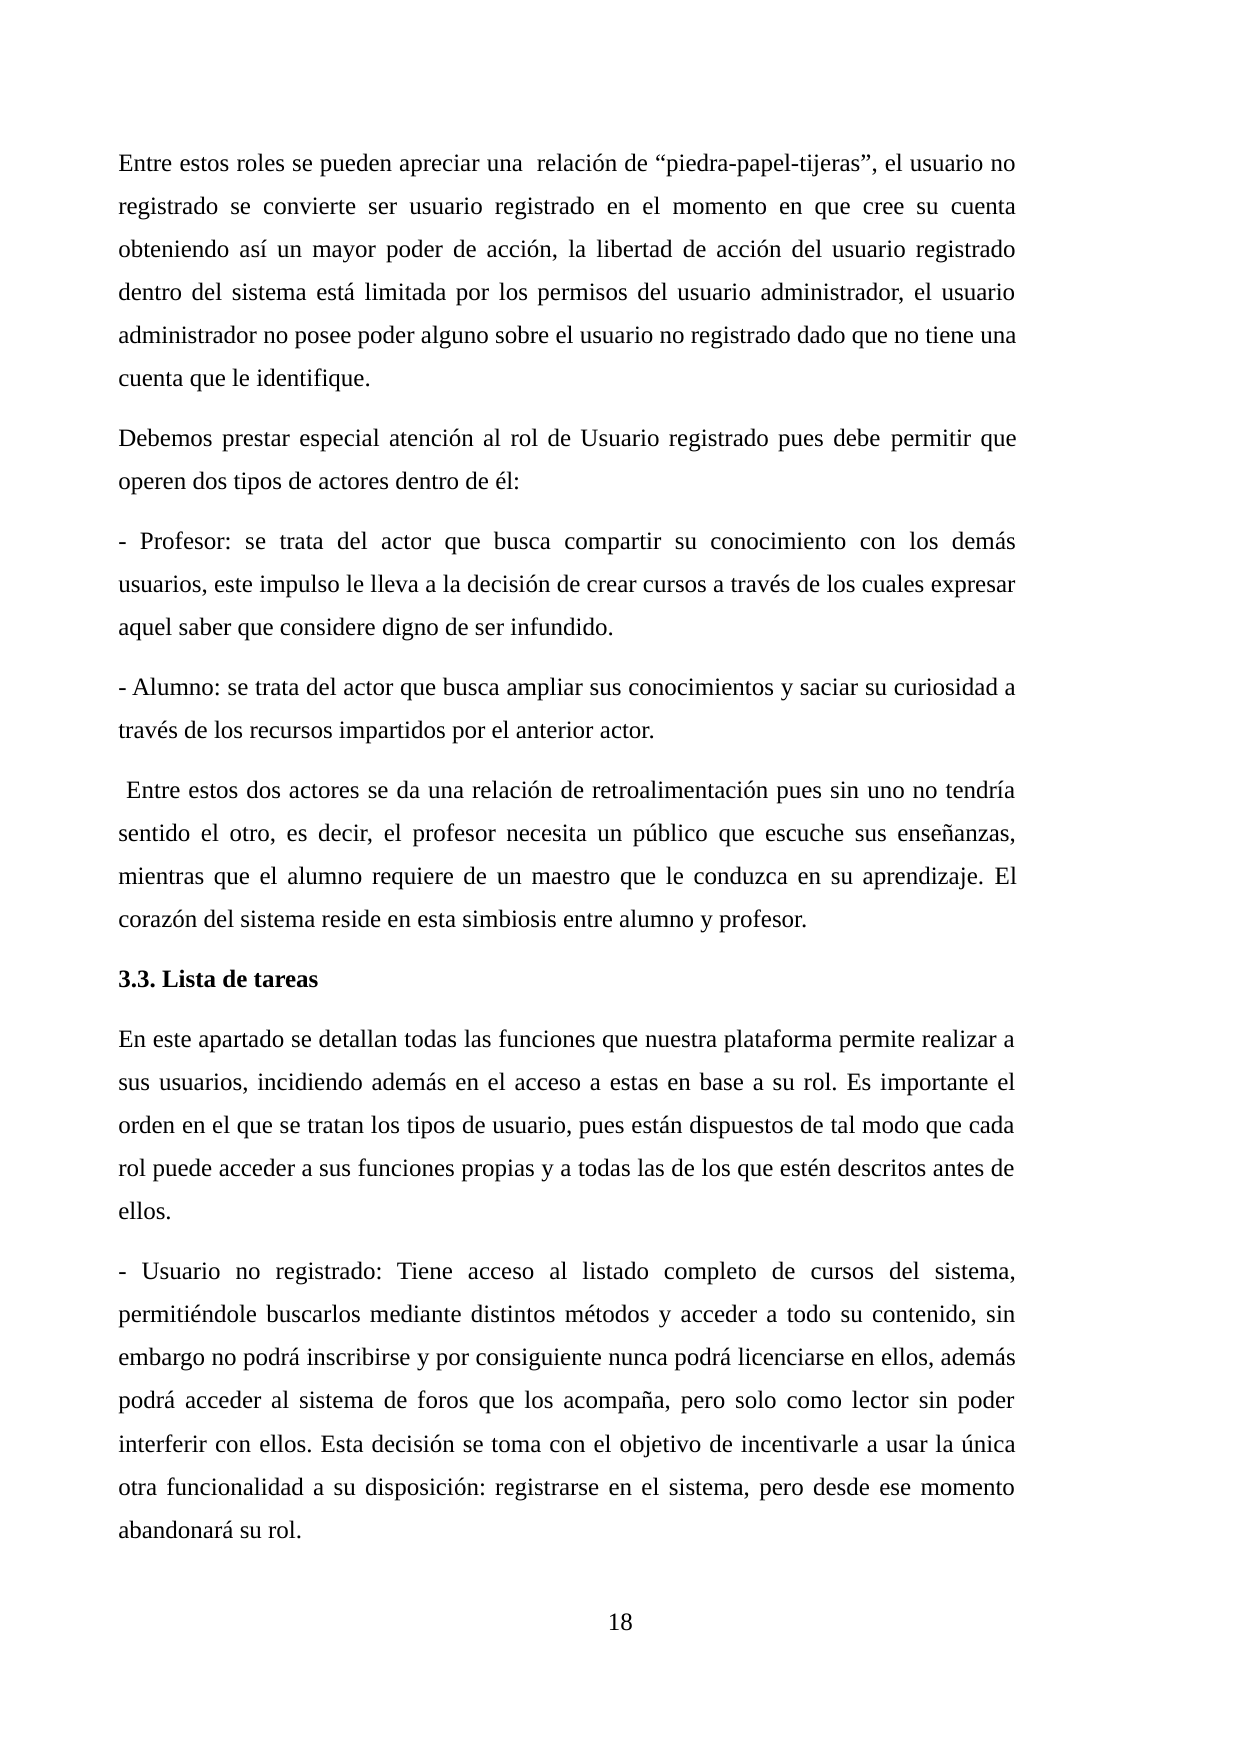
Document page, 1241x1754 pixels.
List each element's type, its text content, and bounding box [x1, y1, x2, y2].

text Debemos prestar especial atención al rol de Usuario registrado pues debe permitir que operen dos tipos de actores dentro de él: [118, 423, 1017, 495]
text - Profesor: se trata del actor que busca compartir su conocimiento con los demás usuarios, este impulso le lleva a la decisión de crear cursos a través de los cuales expresar aquel saber que considere digno de ser infundido. [118, 526, 1017, 641]
text Entre estos roles se pueden apreciar una relación de “piedra-papel-tijeras”, el usuario no registrado se convierte ser usuario registrado en el momento en que cree su cuenta obteniendo así un mayor poder de acción, la libertad de acción del usuario registrado dentro del sistema está limitada por los permisos del usuario administrador, el usuario administrador no posee poder alguno sobre el usuario no registrado dado que no tiene una cuenta que le identifique. [118, 148, 1017, 392]
text En este apartado se detallan todas las funciones que nuestra plataforma permite realizar a sus usuarios, incidiendo además en el acceso a estas en base a su rol. Es importante el orden en el que se tratan los tipos de usuario, pues están dispuestos de tal modo que cada rol puede acceder a sus funciones propias y a todas las de los que estén descritos antes de ellos. [118, 1024, 1017, 1225]
text Entre estos dos actores se da una relación de retroalimentación pues sin uno no tendría sentido el otro, es decir, el profesor necesita un público que escuche sus enseñanzas, mientras que el alumno requiere de un maestro que le conduzca en su aprendizaje. El corazón del sistema reside en esta simbiosis entre alumno y profesor. [118, 775, 1017, 933]
text 3.3. Lista de tareas [118, 964, 1017, 993]
text - Alumno: se trata del actor que busca ampliar sus conocimientos y saciar su curiosidad a través de los recursos impartidos por el anterior actor. [118, 672, 1017, 744]
text - Usuario no registrado: Tiene acceso al listado completo de cursos del sistema, permitiéndole buscarlos mediante distintos métodos y acceder a todo su contenido, sin embargo no podrá inscribirse y por consiguiente nunca podrá licenciarse en ellos, además podrá acceder al sistema de foros que los acompaña, pero solo como lector sin poder interferir con ellos. Esta decisión se toma con el objetivo de incentivarle a usar la única otra funcionalidad a su disposición: registrarse en el sistema, pero desde ese momento abandonará su rol. [118, 1256, 1017, 1544]
